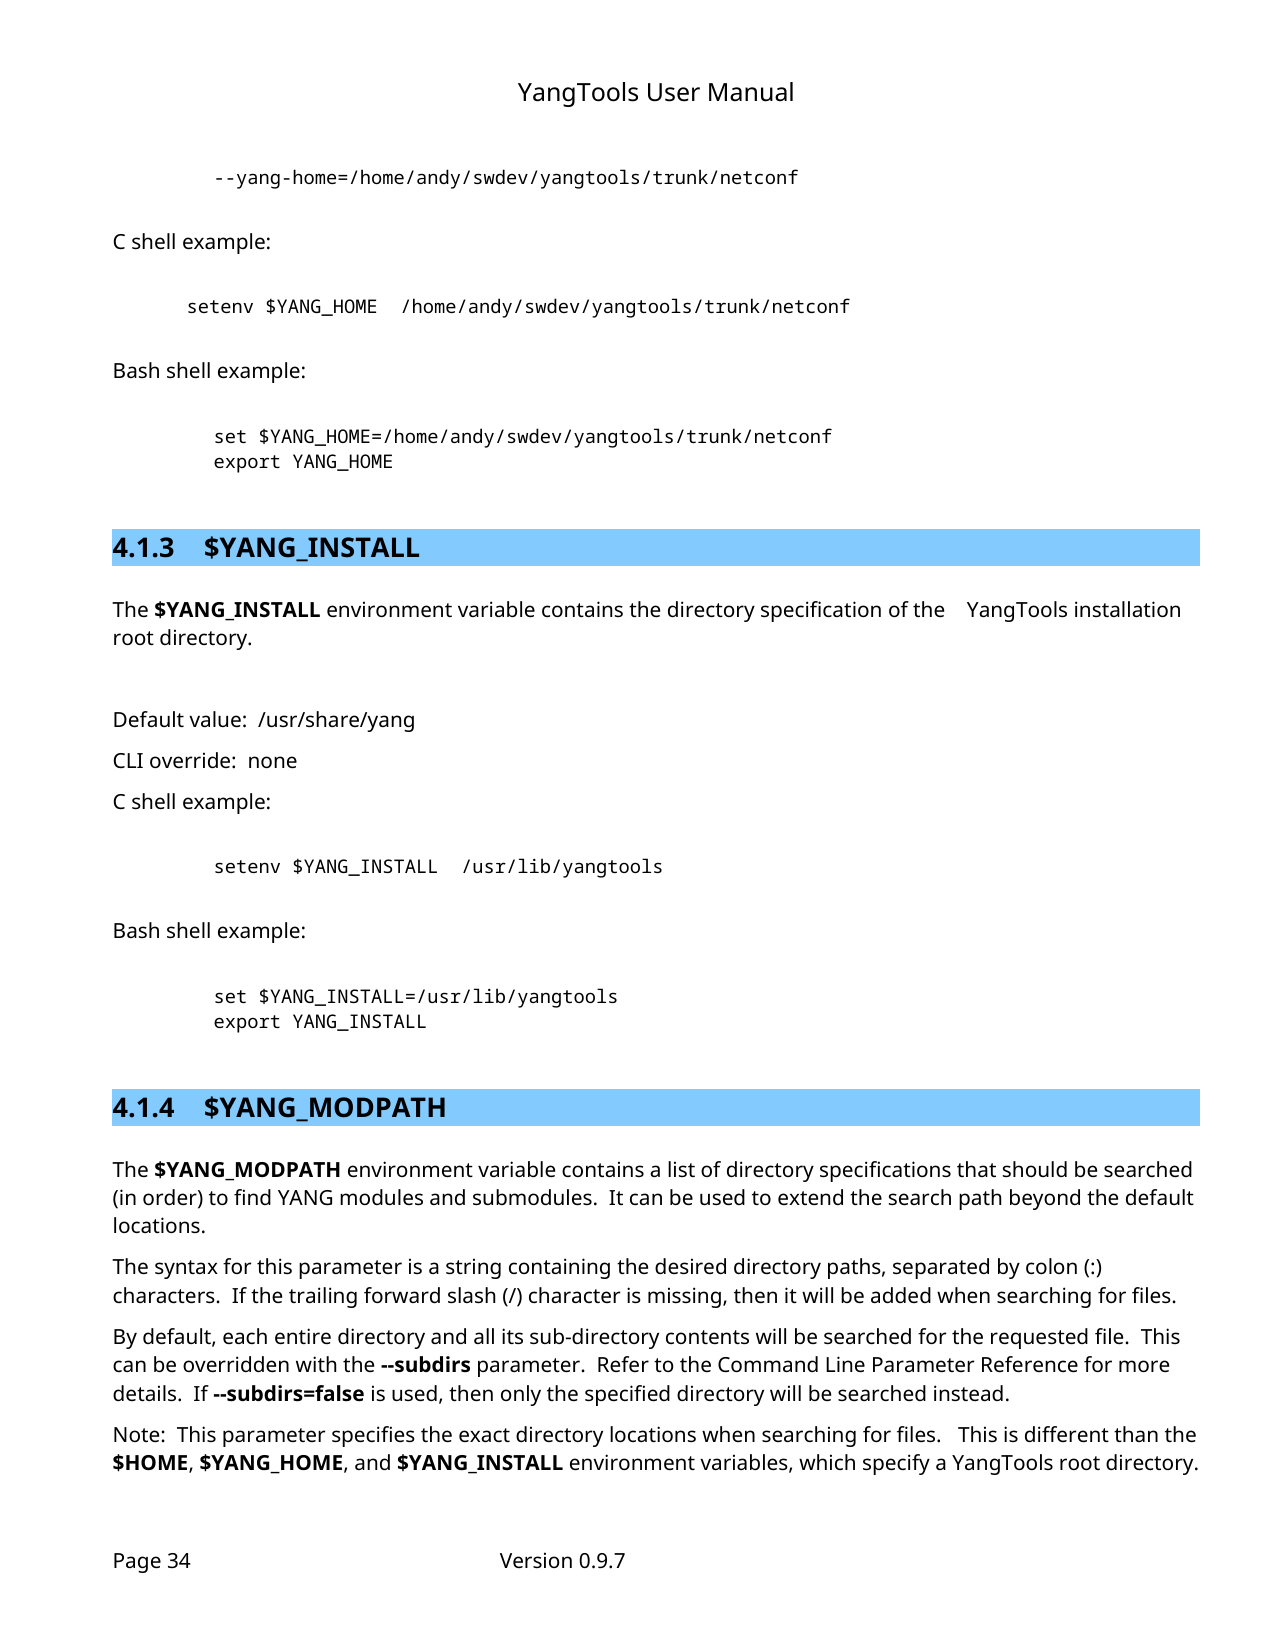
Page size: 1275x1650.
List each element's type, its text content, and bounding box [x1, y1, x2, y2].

text CLI override: none [112, 746, 1200, 774]
text setenv $YANG_HOME /home/andy/swdev/yangtools/trunk/netconf [112, 268, 1200, 344]
subtitle $YANG_INSTALL [112, 529, 1200, 566]
text Note: This parameter specifies the exact directory locations when searching for files. This is different than the $HOME, $YANG_HOME, and $YANG_INSTALL environment variables, which specify a YangTools root directory. [112, 1420, 1200, 1477]
text The $YANG_MODPATH environment variable contains a list of directory specifications that should be searched (in order) to find YANG modules and submodules. It can be used to extend the search path beyond the default locations. [112, 1155, 1200, 1240]
text set $YANG_INSTALL=/usr/lib/yangtools export YANG_INSTALL [139, 957, 1200, 1059]
text The syntax for this parameter is a string containing the desired directory paths, separated by colon (:) characters. If the trailing forward slash (/) character is missing, then it will be added when searching for files. [112, 1252, 1200, 1309]
text --yang-home=/home/andy/swdev/yangtools/trunk/netconf [139, 138, 1200, 215]
text Bash shell example: [112, 357, 1200, 385]
subtitle $YANG_MODPATH [112, 1089, 1200, 1126]
text setenv $YANG_INSTALL /usr/lib/yangtools [139, 828, 1200, 904]
text C shell example: [112, 227, 1200, 256]
text The $YANG_INSTALL environment variable contains the directory specification of the YangTools installation root directory. [112, 595, 1200, 652]
text By default, each entire directory and all its sub-directory contents will be searched for the requested file. This can be overridden with the --subdirs parameter. Refer to the Command Line Parameter Reference for more details. If --subdirs=false is used, then only the specified directory will be searched instead. [112, 1322, 1200, 1407]
text set $YANG_HOME=/home/andy/swdev/yangtools/trunk/netconf export YANG_HOME [139, 397, 1200, 499]
text C shell example: [112, 787, 1200, 815]
text Bash shell example: [112, 916, 1200, 945]
text Default value: /usr/share/yang [112, 705, 1200, 733]
